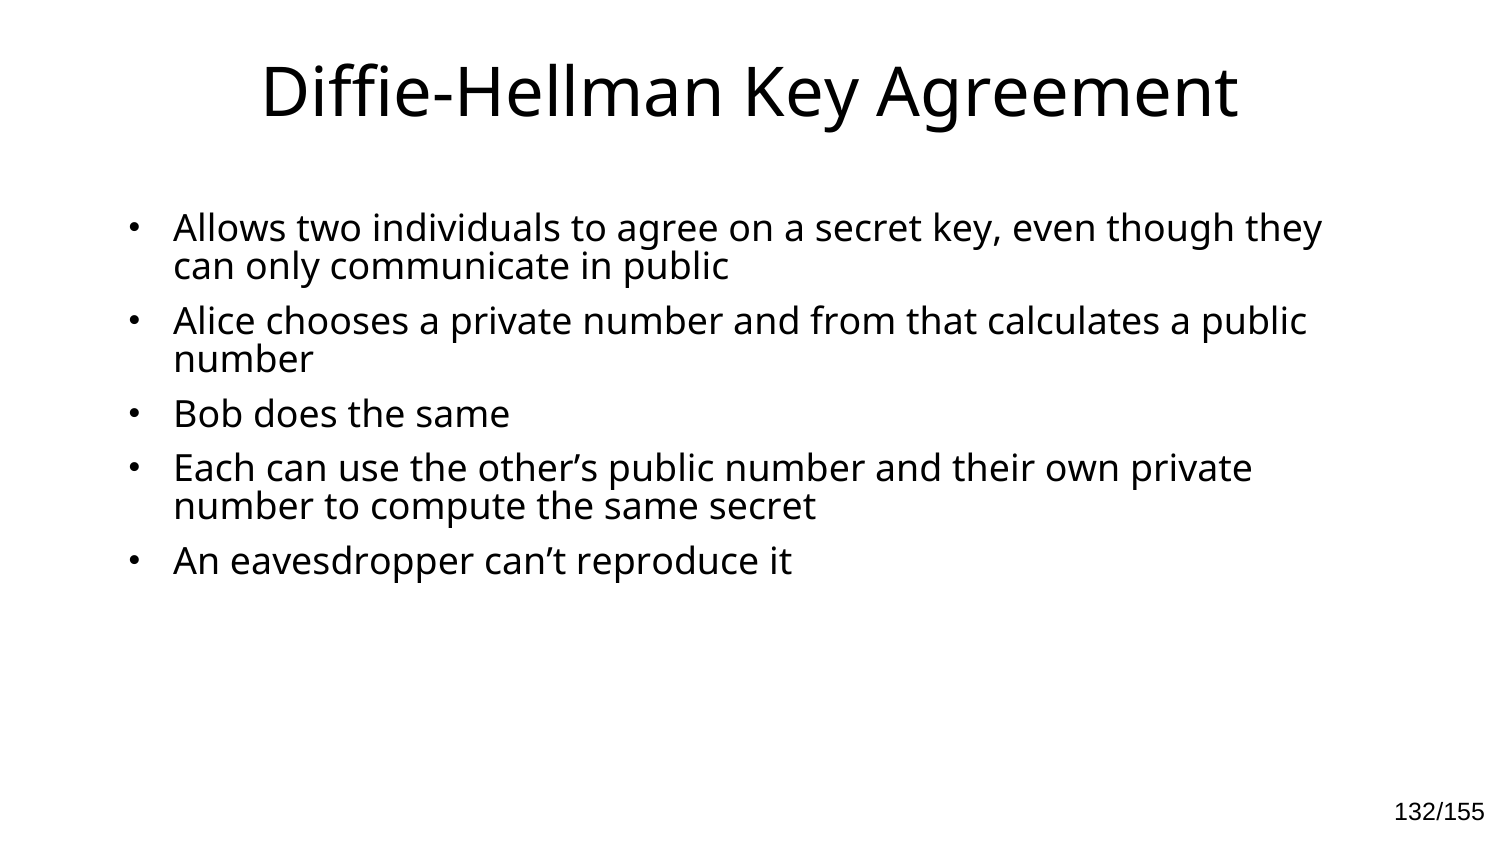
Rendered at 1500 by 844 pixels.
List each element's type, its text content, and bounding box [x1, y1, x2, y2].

list Allows two individuals to agree on a secret key, even though they can only communicate in public Alice chooses a private number and from that calculates a public number Bob does the same Each can use the other’s public number and their own private number to compute the same secret An eavesdropper can’t reproduce it [112, 203, 1388, 780]
title Diffie-Hellman Key Agreement [112, 0, 1388, 178]
